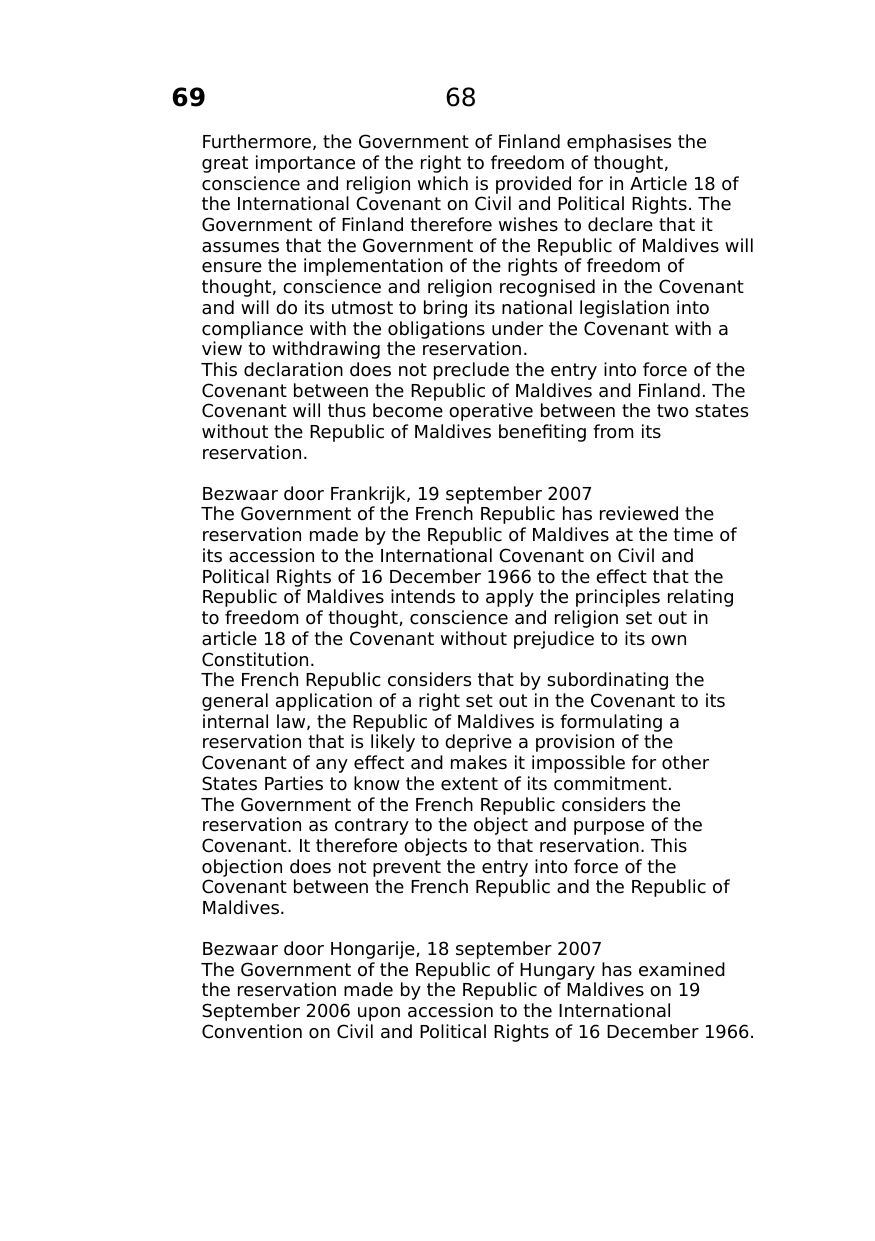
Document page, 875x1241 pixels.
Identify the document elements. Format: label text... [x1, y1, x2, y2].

text The Government of the French Republic considers the reservation as contrary to the object and purpose of the Covenant. It therefore objects to that reservation. This objection does not prevent the entry into force of the Covenant between the French Republic and the Republic of Maldives. [201, 794, 756, 919]
text This declaration does not preclude the entry into force of the Covenant between the Republic of Maldives and Finland. The Covenant will thus become operative between the two states without the Republic of Maldives benefiting from its reservation. [201, 360, 756, 463]
text Bezwaar door Frankrijk, 19 september 2007 [201, 483, 756, 504]
text The Government of the Republic of Hungary has examined the reservation made by the Republic of Maldives on 19 September 2006 upon accession to the International Convention on Civil and Political Rights of 16 December 1966. [201, 959, 756, 1042]
text The Government of the French Republic has reviewed the reservation made by the Republic of Maldives at the time of its accession to the International Covenant on Civil and Political Rights of 16 December 1966 to the effect that the Republic of Maldives intends to apply the principles relating to freedom of thought, conscience and religion set out in article 18 of the Covenant without prejudice to its own Constitution. [201, 504, 756, 670]
text Furthermore, the Government of Finland emphasises the great importance of the right to freedom of thought, conscience and religion which is provided for in Article 18 of the International Covenant on Civil and Political Rights. The Government of Finland therefore wishes to declare that it assumes that the Government of the Republic of Maldives will ensure the implementation of the rights of freedom of thought, conscience and religion recognised in the Covenant and will do its utmost to bring its national legislation into compliance with the obligations under the Covenant with a view to withdrawing the reservation. [201, 132, 756, 360]
text Bezwaar door Hongarije, 18 september 2007 [201, 939, 756, 959]
text The French Republic considers that by subordinating the general application of a right set out in the Covenant to its internal law, the Republic of Maldives is formulating a reservation that is likely to deprive a provision of the Covenant of any effect and makes it impossible for other States Parties to know the extent of its commitment. [201, 670, 756, 794]
